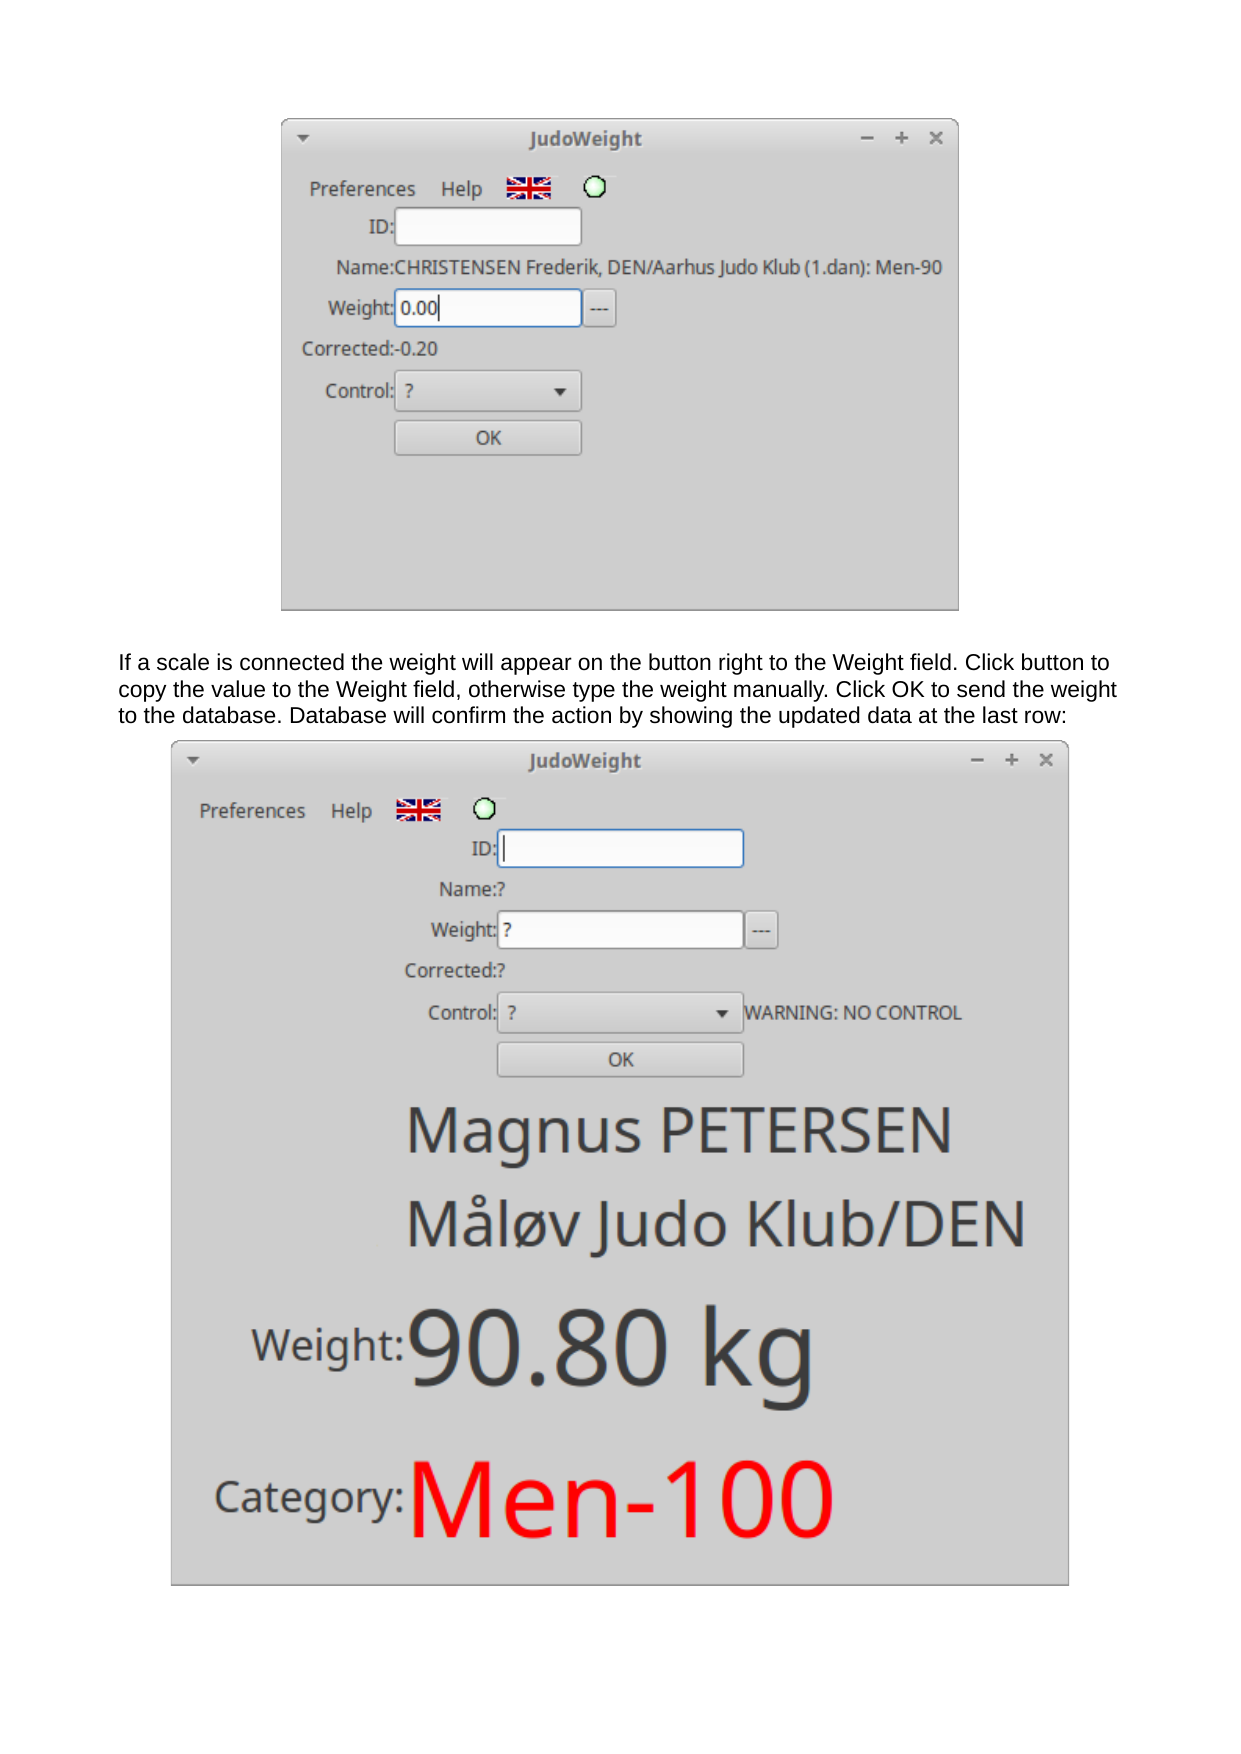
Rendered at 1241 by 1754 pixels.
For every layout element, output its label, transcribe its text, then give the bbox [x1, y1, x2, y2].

picture [281, 118, 959, 611]
picture [170, 740, 1070, 1586]
text If a scale is connected the weight will appear on the button right to the Weight field. Click button to copy the value to the Weight field, otherwise type the weight manually. Click OK to send the weight to the database. Database will confirm the action by showing the updated data at the last row: [118, 649, 1122, 728]
